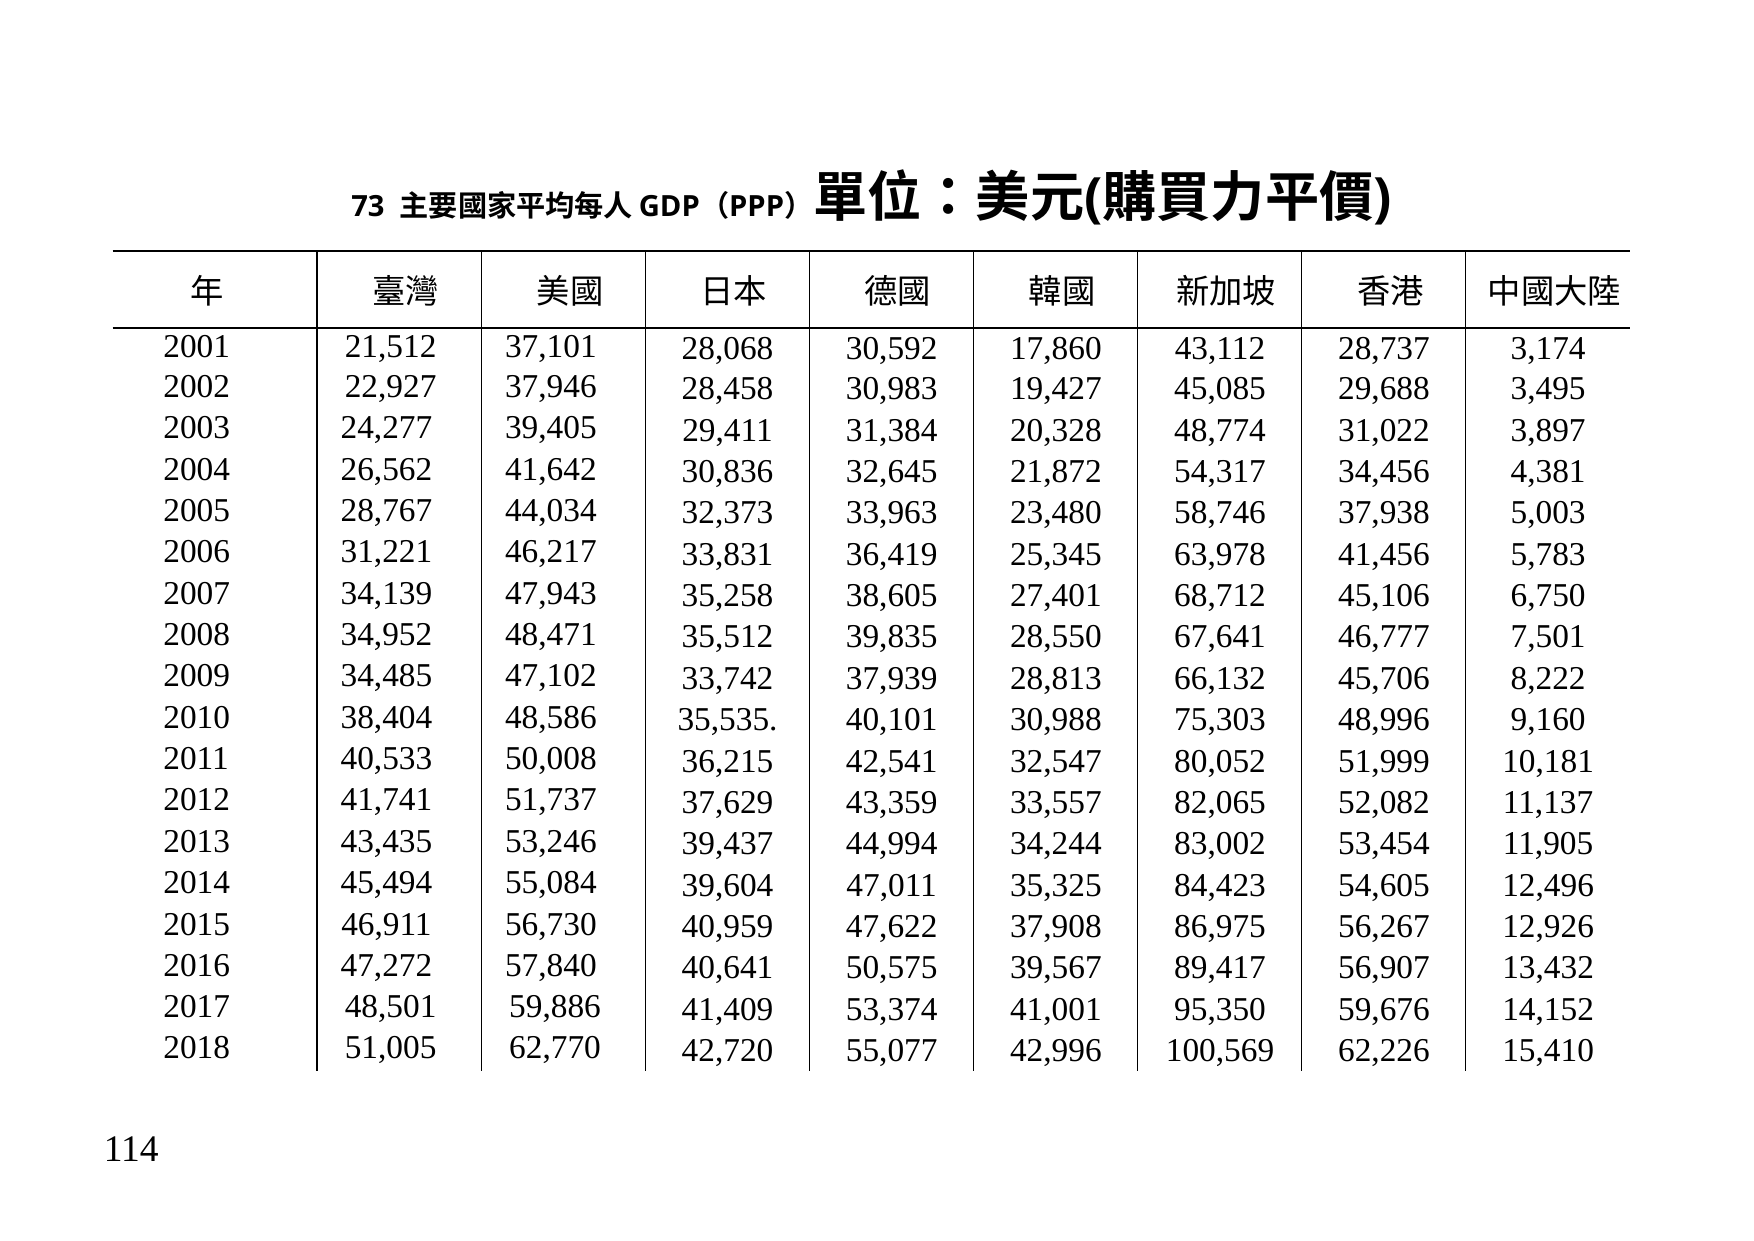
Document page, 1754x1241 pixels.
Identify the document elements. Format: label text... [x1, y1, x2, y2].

table_cell 2003 [113, 409, 316, 451]
table_cell 34,952 [318, 616, 481, 657]
table_cell 57,840 [482, 947, 645, 988]
table_cell 4,381 [1466, 451, 1630, 492]
table_cell 68,712 [1138, 575, 1301, 616]
table_cell 41,001 [974, 988, 1137, 1029]
table_cell 2007 [113, 575, 316, 616]
table_cell 2006 [113, 533, 316, 575]
table_cell 40,959 [646, 906, 809, 947]
table_cell 33,963 [810, 492, 973, 533]
table_cell 89,417 [1138, 947, 1301, 988]
table_cell 2011 [113, 740, 316, 781]
table_cell 3,897 [1466, 409, 1630, 451]
table_cell 52,082 [1302, 781, 1465, 823]
table_cell 39,405 [482, 409, 645, 451]
table_cell 32,645 [810, 451, 973, 492]
table_cell 56,730 [482, 906, 645, 947]
table_cell 45,494 [318, 864, 481, 906]
table_cell 39,835 [810, 616, 973, 657]
table_cell 2010 [113, 699, 316, 740]
table_cell 29,411 [646, 409, 809, 451]
table_cell 46,777 [1302, 616, 1465, 657]
table_cell 47,622 [810, 906, 973, 947]
table_cell 35,535. [646, 699, 809, 740]
table_cell 31,022 [1302, 409, 1465, 451]
table_cell 11,137 [1466, 781, 1630, 823]
table_cell 47,272 [318, 947, 481, 988]
table_cell 55,077 [810, 1030, 973, 1071]
table_cell 28,767 [318, 492, 481, 533]
table_cell 2005 [113, 492, 316, 533]
table_header 香港 [1302, 252, 1465, 327]
table_cell 3,174 [1466, 329, 1630, 368]
table_cell 35,512 [646, 616, 809, 657]
table_cell 41,456 [1302, 533, 1465, 575]
table_cell 8,222 [1466, 658, 1630, 699]
table_cell 46,217 [482, 533, 645, 575]
table_cell 2014 [113, 864, 316, 906]
table_cell 2012 [113, 781, 316, 823]
table_header 德國 [810, 252, 973, 327]
table_cell 2002 [113, 368, 316, 409]
table_cell 25,345 [974, 533, 1137, 575]
table_cell 30,988 [974, 699, 1137, 740]
table_cell 45,085 [1138, 368, 1301, 409]
table_cell 42,541 [810, 740, 973, 781]
table_header 韓國 [974, 252, 1137, 327]
table_cell 34,485 [318, 658, 481, 699]
table_cell 84,423 [1138, 864, 1301, 906]
table_header 年 [113, 252, 316, 327]
table_cell 43,359 [810, 781, 973, 823]
table_cell 37,101 [482, 329, 645, 368]
table_cell 29,688 [1302, 368, 1465, 409]
subtitle 73 主要國家平均每人GDP（PPP）單位：美元(購買力平價) [103, 137, 1639, 249]
table_cell 2018 [113, 1030, 316, 1071]
table_cell 40,533 [318, 740, 481, 781]
table_cell 51,999 [1302, 740, 1465, 781]
table_cell 2017 [113, 988, 316, 1029]
table_cell 33,742 [646, 658, 809, 699]
table_cell 36,419 [810, 533, 973, 575]
table_cell 32,547 [974, 740, 1137, 781]
table_cell 59,886 [482, 988, 645, 1029]
table_header 新加坡 [1138, 252, 1301, 327]
table_cell 42,720 [646, 1030, 809, 1071]
table_cell 28,068 [646, 329, 809, 368]
table_cell 28,813 [974, 658, 1137, 699]
table_cell 45,706 [1302, 658, 1465, 699]
table_cell 3,495 [1466, 368, 1630, 409]
table_cell 83,002 [1138, 823, 1301, 864]
table_cell 7,501 [1466, 616, 1630, 657]
table_cell 48,774 [1138, 409, 1301, 451]
table_cell 53,374 [810, 988, 973, 1029]
table_cell 82,065 [1138, 781, 1301, 823]
table_cell 43,435 [318, 823, 481, 864]
table_cell 13,432 [1466, 947, 1630, 988]
table_cell 44,034 [482, 492, 645, 533]
table_cell 66,132 [1138, 658, 1301, 699]
table_cell 100,569 [1138, 1030, 1301, 1071]
table_cell 27,401 [974, 575, 1137, 616]
table_cell 21,512 [318, 329, 481, 368]
table_cell 26,562 [318, 451, 481, 492]
table_header 美國 [482, 252, 645, 327]
table_cell 2009 [113, 658, 316, 699]
table_cell 48,501 [318, 988, 481, 1029]
table_cell 2008 [113, 616, 316, 657]
table_cell 95,350 [1138, 988, 1301, 1029]
table_cell 42,996 [974, 1030, 1137, 1071]
table_cell 48,586 [482, 699, 645, 740]
table_cell 19,427 [974, 368, 1137, 409]
table_cell 55,084 [482, 864, 645, 906]
table_cell 53,246 [482, 823, 645, 864]
table_cell 35,258 [646, 575, 809, 616]
table_cell 32,373 [646, 492, 809, 533]
table_cell 34,139 [318, 575, 481, 616]
table_cell 56,267 [1302, 906, 1465, 947]
table_cell 41,409 [646, 988, 809, 1029]
table_cell 2001 [113, 329, 316, 368]
table_cell 9,160 [1466, 699, 1630, 740]
table_cell 86,975 [1138, 906, 1301, 947]
table_cell 2015 [113, 906, 316, 947]
table_cell 37,939 [810, 658, 973, 699]
table_cell 38,605 [810, 575, 973, 616]
table_cell 37,938 [1302, 492, 1465, 533]
table_cell 17,860 [974, 329, 1137, 368]
table_cell 48,471 [482, 616, 645, 657]
table_cell 6,750 [1466, 575, 1630, 616]
table_cell 40,641 [646, 947, 809, 988]
table_cell 10,181 [1466, 740, 1630, 781]
table_cell 51,005 [318, 1030, 481, 1071]
table_cell 43,112 [1138, 329, 1301, 368]
table_cell 54,317 [1138, 451, 1301, 492]
table_cell 39,604 [646, 864, 809, 906]
table_header 臺灣 [318, 252, 481, 327]
table_cell 50,008 [482, 740, 645, 781]
table_cell 31,384 [810, 409, 973, 451]
table_cell 39,437 [646, 823, 809, 864]
table_cell 63,978 [1138, 533, 1301, 575]
table_cell 47,943 [482, 575, 645, 616]
table_cell 30,592 [810, 329, 973, 368]
table_cell 54,605 [1302, 864, 1465, 906]
table_cell 53,454 [1302, 823, 1465, 864]
table_cell 22,927 [318, 368, 481, 409]
table_cell 58,746 [1138, 492, 1301, 533]
table_cell 30,836 [646, 451, 809, 492]
table_cell 37,946 [482, 368, 645, 409]
table_cell 12,496 [1466, 864, 1630, 906]
table_cell 28,458 [646, 368, 809, 409]
table_cell 28,737 [1302, 329, 1465, 368]
table_cell 15,410 [1466, 1030, 1630, 1071]
table_cell 34,456 [1302, 451, 1465, 492]
table_cell 37,908 [974, 906, 1137, 947]
table_cell 50,575 [810, 947, 973, 988]
table_cell 14,152 [1466, 988, 1630, 1029]
table_cell 41,642 [482, 451, 645, 492]
table_cell 56,907 [1302, 947, 1465, 988]
table_cell 47,011 [810, 864, 973, 906]
table_header 中國大陸 [1466, 252, 1630, 327]
table_cell 75,303 [1138, 699, 1301, 740]
table_cell 2016 [113, 947, 316, 988]
table_cell 48,996 [1302, 699, 1465, 740]
table_cell 5,003 [1466, 492, 1630, 533]
table_cell 38,404 [318, 699, 481, 740]
table_cell 47,102 [482, 658, 645, 699]
table_cell 33,831 [646, 533, 809, 575]
table_cell 12,926 [1466, 906, 1630, 947]
table_cell 35,325 [974, 864, 1137, 906]
table_cell 2004 [113, 451, 316, 492]
table_cell 37,629 [646, 781, 809, 823]
table_cell 5,783 [1466, 533, 1630, 575]
table_cell 62,770 [482, 1030, 645, 1071]
table_cell 45,106 [1302, 575, 1465, 616]
table_cell 31,221 [318, 533, 481, 575]
table_cell 44,994 [810, 823, 973, 864]
table_cell 34,244 [974, 823, 1137, 864]
table_cell 59,676 [1302, 988, 1465, 1029]
table_cell 33,557 [974, 781, 1137, 823]
table_cell 21,872 [974, 451, 1137, 492]
table_cell 24,277 [318, 409, 481, 451]
table_cell 20,328 [974, 409, 1137, 451]
table_cell 51,737 [482, 781, 645, 823]
table_cell 28,550 [974, 616, 1137, 657]
table_cell 40,101 [810, 699, 973, 740]
table_cell 30,983 [810, 368, 973, 409]
table_cell 2013 [113, 823, 316, 864]
table_cell 62,226 [1302, 1030, 1465, 1071]
table_cell 41,741 [318, 781, 481, 823]
table_cell 46,911 [318, 906, 481, 947]
table_cell 11,905 [1466, 823, 1630, 864]
table_cell 67,641 [1138, 616, 1301, 657]
table_cell 80,052 [1138, 740, 1301, 781]
table_header 日本 [646, 252, 809, 327]
table_cell 23,480 [974, 492, 1137, 533]
table_cell 39,567 [974, 947, 1137, 988]
table_cell 36,215 [646, 740, 809, 781]
